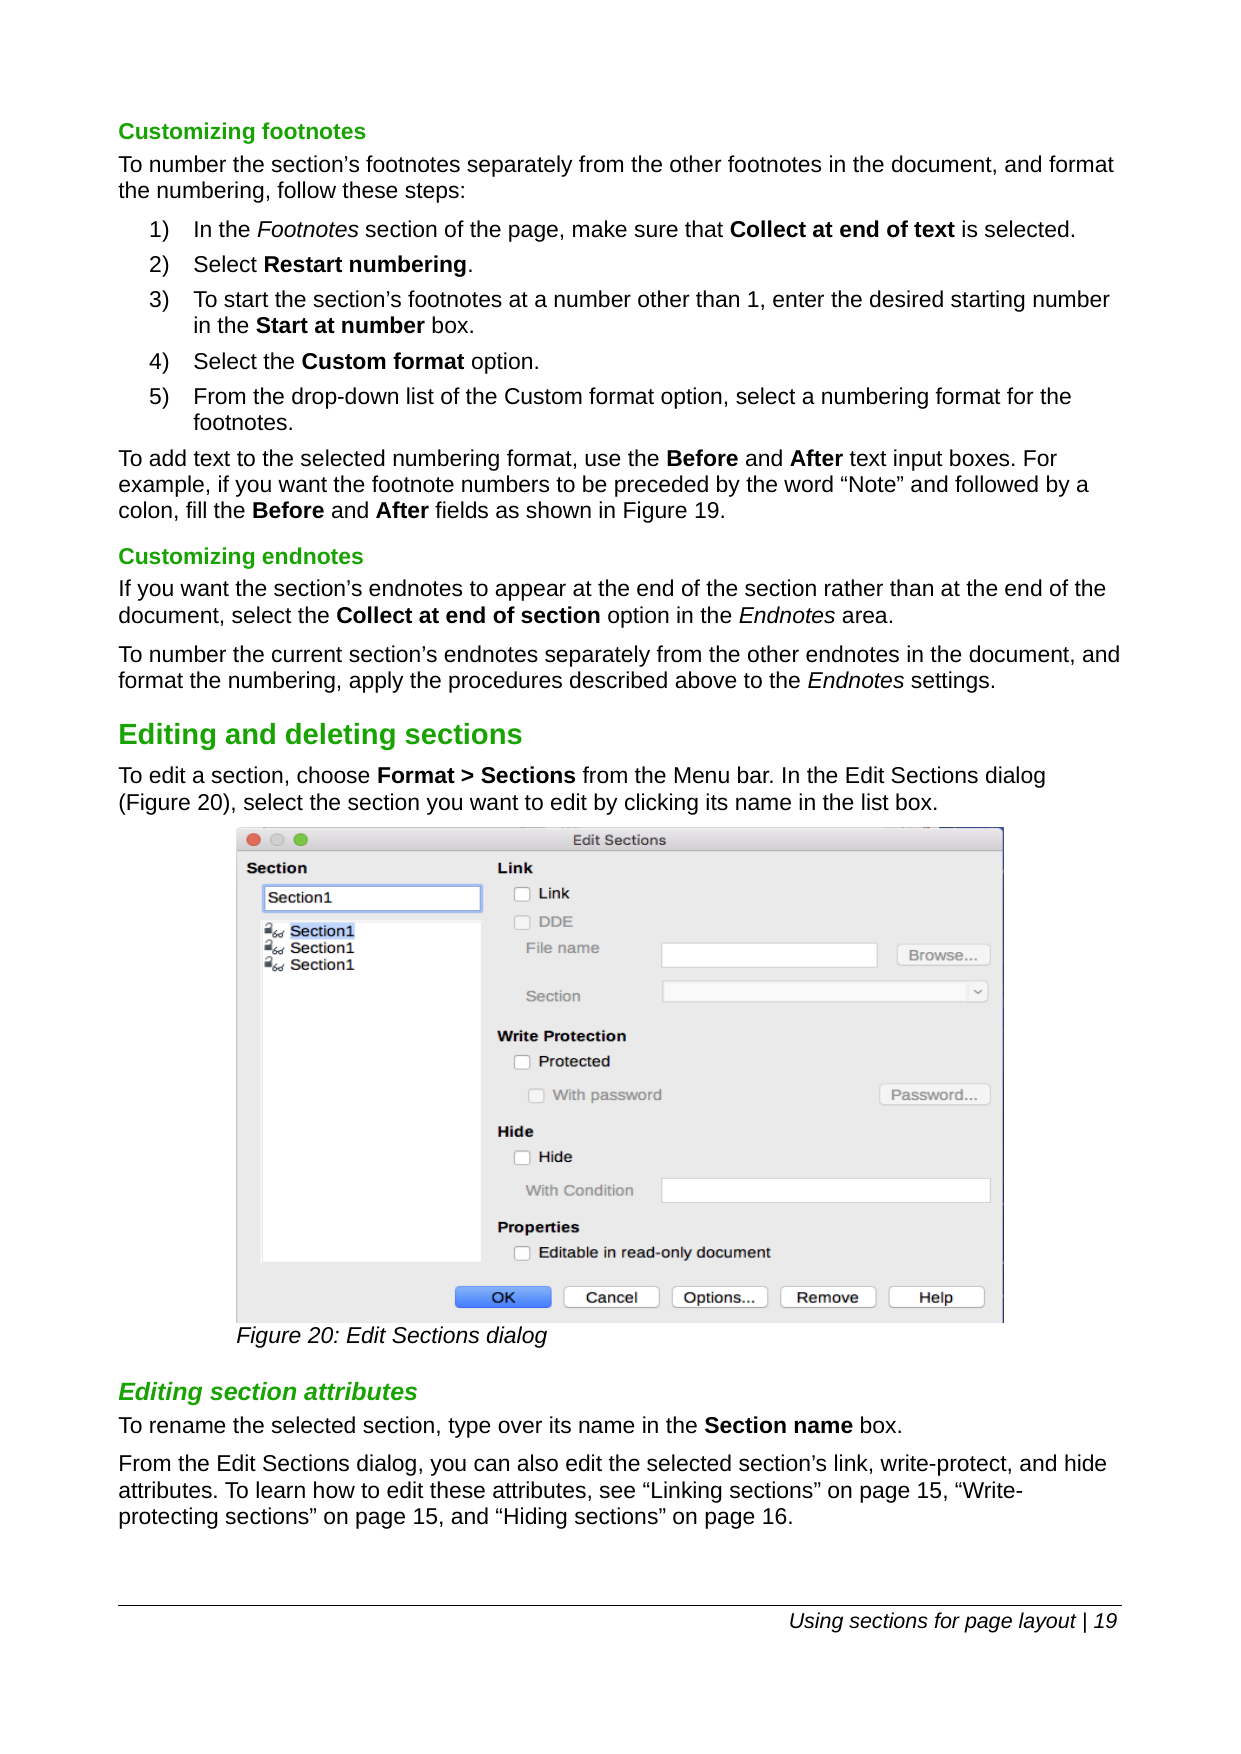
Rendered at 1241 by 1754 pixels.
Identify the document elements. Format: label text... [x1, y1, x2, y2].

subtitle Customizing endnotes [118, 543, 1122, 569]
text To add text to the selected numbering format, use the Before and After text input boxes. For example, if you want the footnote numbers to be preceded by the word “Note” and followed by a colon, fill the Before and After fields as shown in Figure 19. [118, 444, 1122, 523]
list To edit a section, choose Format > Sections from the Menu bar. In the Edit Sections dialog (Figure 20), select the section you want to edit by clicking its name in the list box. [118, 762, 1122, 815]
subtitle Customizing footnotes [118, 118, 1122, 144]
list From the Edit Sections dialog, you can also edit the selected section’s link, write-protect, and hide attributes. To learn how to edit these attributes, see “Linking sections” on page 14, “Write-protecting sections” on page 14, and “Hiding sections” on page 15. [118, 1450, 1122, 1529]
list Select the Custom format option. [169, 348, 1122, 374]
text To rename the selected section, type over its name in the Section name box. [118, 1412, 1122, 1438]
picture [236, 827, 1004, 1323]
text Figure 20: Edit Sections dialog [236, 1323, 1004, 1349]
subtitle Editing section attributes [118, 1377, 1122, 1406]
subtitle Editing and deleting sections [118, 717, 1122, 751]
list Select Restart numbering. [169, 251, 1122, 277]
list To start the section’s footnotes at a number other than 1, enter the desired starting number in the Start at number box. [169, 286, 1122, 339]
text If you want the section’s endnotes to appear at the end of the section rather than at the end of the document, select the Collect at end of section option in the Endnotes area. [118, 575, 1122, 628]
list From the drop-down list of the Custom format option, select a numbering format for the footnotes. [169, 383, 1122, 436]
text To number the current section’s endnotes separately from the other endnotes in the document, and format the numbering, apply the procedures described above to the Endnotes settings. [118, 641, 1122, 693]
list To number the section’s footnotes separately from the other footnotes in the document, and format the numbering, follow these steps: [118, 151, 1122, 203]
list In the Footnotes section of the page, make sure that Collect at end of text is selected. [169, 216, 1122, 242]
